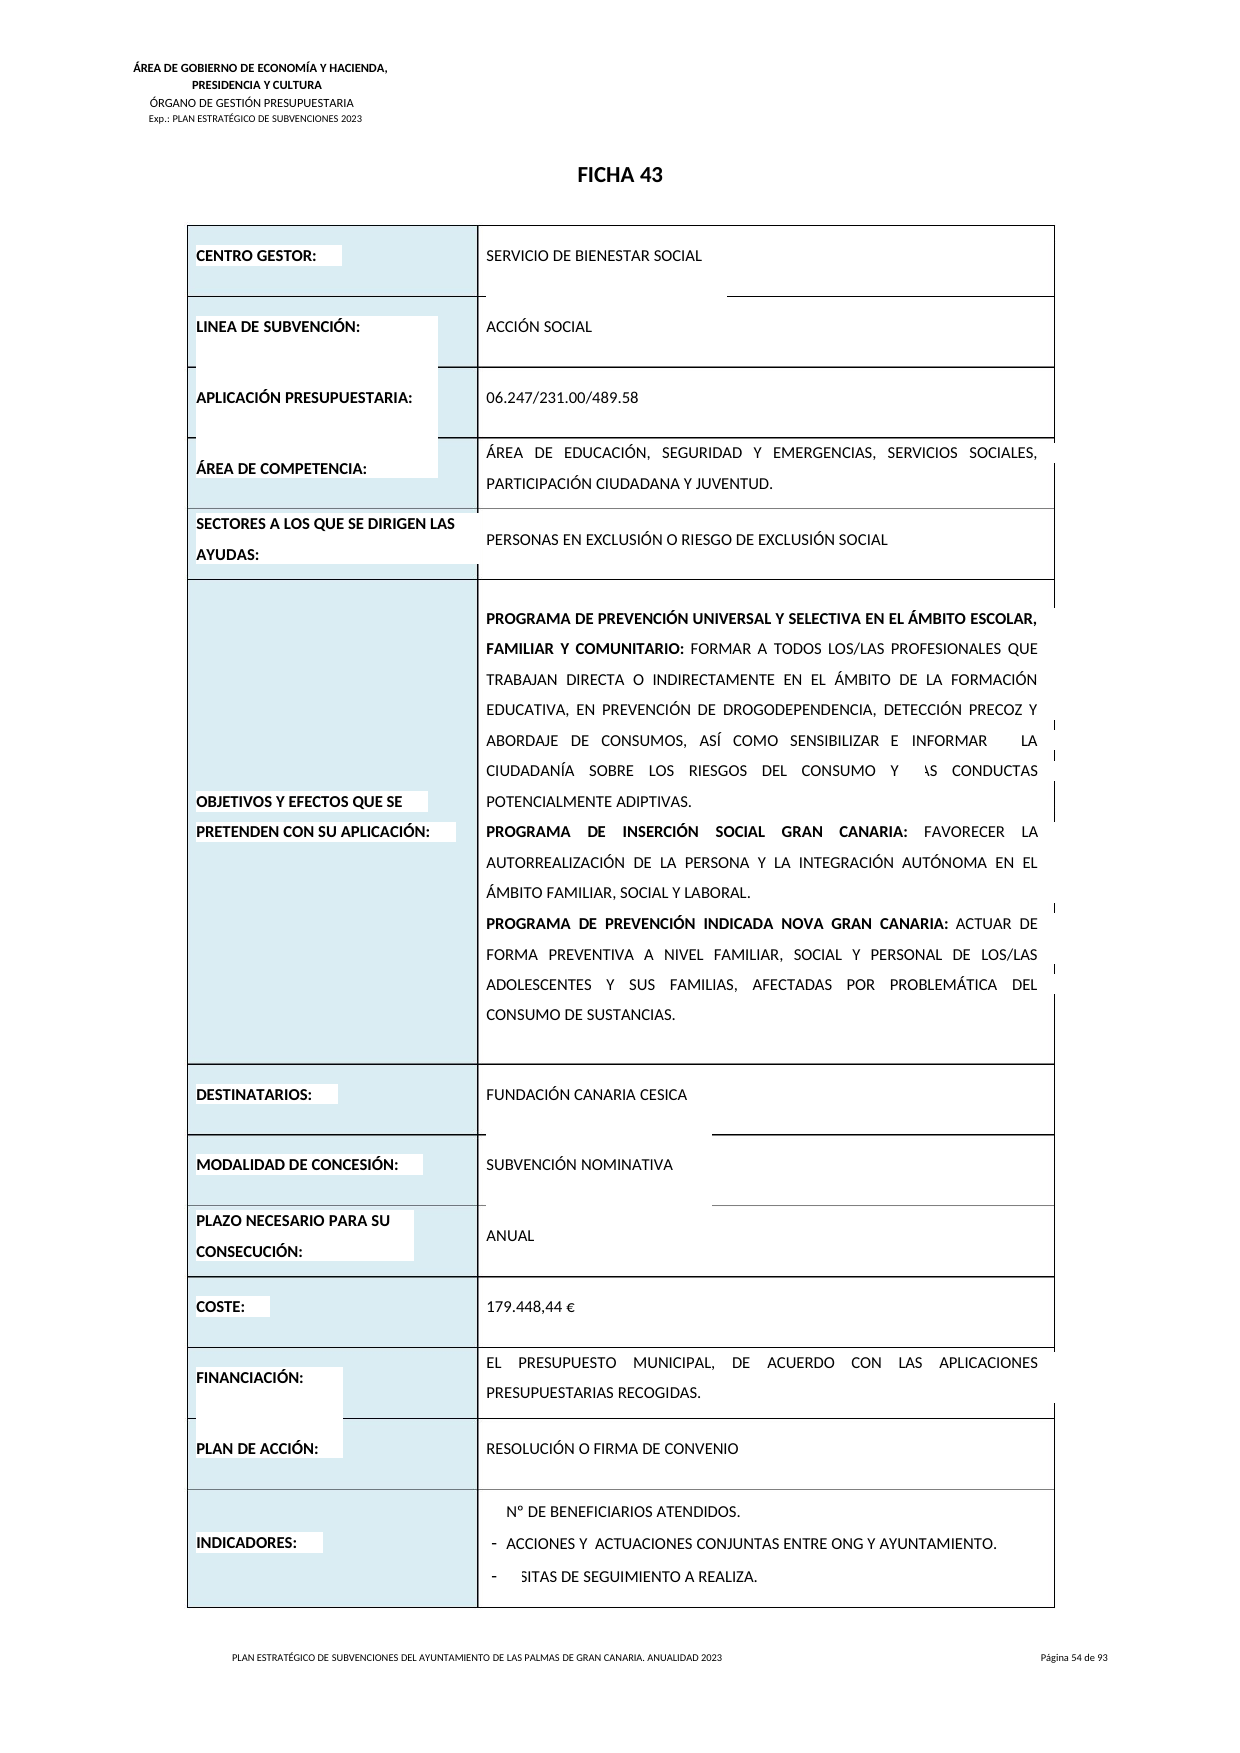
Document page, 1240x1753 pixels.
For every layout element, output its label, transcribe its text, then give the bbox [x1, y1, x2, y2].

text 179.448,44 € [486, 1296, 600, 1317]
text PLAN ESTRATÉGICO DE SUBVENCIONES DEL AYUNTAMIENTO DE LAS PALMAS DE GRAN CANARIA. ANUALIDAD 2023 [232, 1652, 746, 1664]
text PROGRAMA DE INSERCIÓN SOCIAL GRAN CANARIA: FAVORECER LA [486, 822, 1063, 842]
text FAMILIAR Y COMUNITARIO: FORMAR A TODOS LOS/LAS PROFESIONALES QUE [486, 638, 1063, 659]
text Exp.: PLAN ESTRATÉGICO DE SUBVENCIONES 2023 [149, 112, 412, 125]
text A LA [1013, 730, 1062, 750]
text ABORDAJE DE CONSUMOS, ASÍ COMO SENSIBILIZAR [486, 730, 890, 750]
text PROGRAMA DE PREVENCIÓN UNIVERSAL Y SELECTIVA EN EL ÁMBITO ESCOLAR, [486, 608, 1063, 628]
text CIUDADANÍA SOBRE LOS RIESGOS DEL CONSUMO [486, 761, 890, 781]
text POTENCIALMENTE ADIPTIVAS. [486, 791, 905, 812]
text FUNDACIÓN CANARIA CESICA [486, 1084, 712, 1104]
text CONSUMO DE SUSTANCIAS. [486, 1004, 701, 1025]
text INFORMAR [912, 730, 1013, 750]
text RESOLUCIÓN O FIRMA DE CONVENIO [486, 1438, 764, 1458]
text FINANCIACIÓN: [196, 1367, 343, 1387]
text VISITAS DE SEGUIMIENTO A REALIZA. [522, 1566, 1022, 1586]
text ÓRGANO DE GESTIÓN PRESUPUESTARIA [149, 95, 412, 110]
text SERVICIO DE BIENESTAR SOCIAL [486, 245, 727, 266]
text PLAN DE ACCIÓN: [196, 1438, 343, 1458]
text DESTINATARIOS: [196, 1084, 338, 1104]
text SUBVENCIÓN NOMINATIVA [486, 1154, 712, 1175]
text LINEA DE SUBVENCIÓN: [196, 316, 438, 337]
text OBJETIVOS Y EFECTOS QUE SE [196, 791, 428, 812]
text TRABAJAN DIRECTA O INDIRECTAMENTE EN EL ÁMBITO DE LA FORMACIÓN [486, 669, 1063, 689]
text Y SUS FAMILIAS, AFECTADAS POR PROBLEMÁTICA DEL [606, 974, 1063, 994]
text CONSECUCIÓN: [196, 1241, 414, 1261]
text APLICACIÓN PRESUPUESTARIA: [196, 387, 438, 407]
text Y EMERGENCIAS, SERVICIOS SOCIALES, [753, 443, 1062, 463]
text PLAZO NECESARIO PARA SU [196, 1210, 414, 1231]
text PROGRAMA DE PREVENCIÓN INDICADA NOVA GRAN CANARIA: ACTUAR DE [486, 913, 1063, 933]
text AUTORREALIZACIÓN DE LA PERSONA Y LA INTEGRACIÓN AUTÓNOMA EN EL [486, 852, 1063, 873]
text SECTORES A LOS QUE SE DIRIGEN LAS [196, 513, 480, 534]
text 06.247/231.00/489.58 [486, 387, 664, 407]
text ACCIÓN SOCIAL [486, 316, 727, 337]
text PRESUPUESTARIAS RECOGIDAS. [486, 1382, 1063, 1403]
text ÁREA DE COMPETENCIA: [196, 458, 438, 478]
text ÁMBITO FAMILIAR, SOCIAL Y LABORAL. [486, 883, 1063, 903]
text FICHA 43 [577, 160, 688, 188]
text Nº DE BENEFICIARIOS ATENDIDOS. [506, 1501, 1022, 1521]
text ANUAL [486, 1225, 712, 1246]
text ADOLESCENTES [486, 974, 606, 994]
text ÁREA DE EDUCACIÓN, SEGURIDAD [486, 443, 753, 463]
text PERSONAS EN EXCLUSIÓN O RIESGO DE EXCLUSIÓN SOCIAL [486, 529, 912, 549]
text CENTRO GESTOR: [196, 245, 342, 266]
text LAS CONDUCTAS [925, 761, 1063, 781]
text COSTE: [196, 1296, 270, 1317]
text Página 54 de 93 [1041, 1652, 1123, 1664]
text PARTICIPACIÓN CIUDADANA Y JUVENTUD. [486, 473, 798, 493]
text INDICADORES: [196, 1532, 323, 1553]
text EL PRESUPUESTO MUNICIPAL, DE ACUERDO CON LAS APLICACIONES [486, 1352, 1063, 1372]
text - [491, 1564, 522, 1587]
text PRETENDEN CON SU APLICACIÓN: [196, 822, 456, 842]
text EDUCATIVA, EN PREVENCIÓN DE DROGODEPENDENCIA, DETECCIÓN PRECOZ Y [486, 699, 1063, 720]
text MODALIDAD DE CONCESIÓN: [196, 1154, 423, 1175]
text Y [890, 761, 925, 781]
text AYUDAS: [196, 544, 480, 564]
text PRESIDENCIA Y CULTURA [192, 77, 412, 93]
text E [890, 730, 912, 750]
text - ACCIONES Y ACTUACIONES CONJUNTAS ENTRE ONG Y AYUNTAMIENTO. [491, 1531, 1022, 1554]
text ÁREA DE GOBIERNO DE ECONOMÍA Y HACIENDA, [133, 60, 412, 75]
text FORMA PREVENTIVA A NIVEL FAMILIAR, SOCIAL Y PERSONAL DE LOS/LAS [486, 944, 1063, 964]
